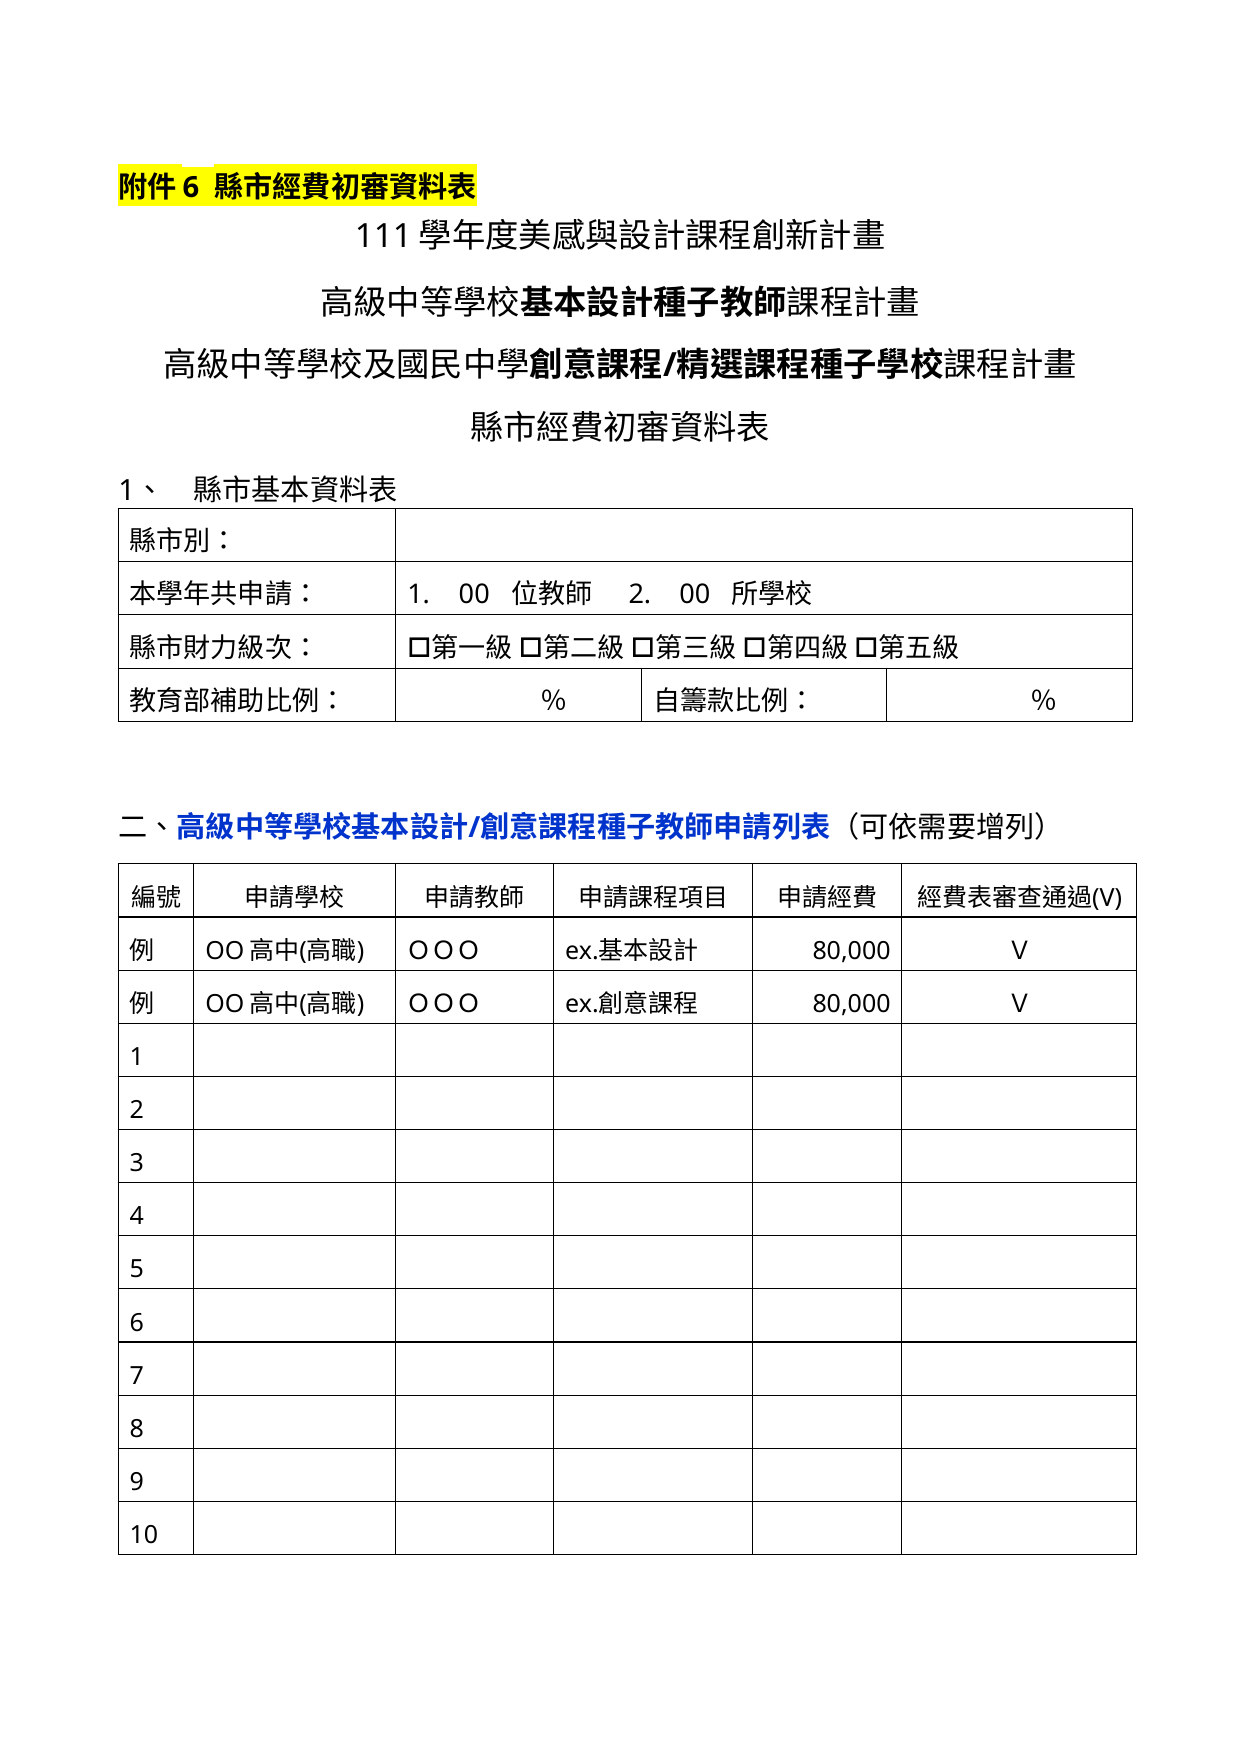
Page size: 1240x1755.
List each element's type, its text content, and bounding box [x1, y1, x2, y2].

table_cell 教育部補助比例： [119, 669, 395, 721]
table_cell [194, 1077, 395, 1129]
table_cell [554, 1449, 752, 1501]
table_cell 2 [119, 1077, 193, 1129]
table_cell [902, 1396, 1136, 1448]
table_cell [902, 1449, 1136, 1501]
table_cell [554, 1130, 752, 1182]
table_header 申請課程項目 [554, 864, 752, 916]
table_cell 3 [119, 1130, 193, 1182]
text 附件6 縣市經費初審資料表 [118, 143, 1121, 206]
table_cell [194, 1449, 395, 1501]
table_cell [194, 1130, 395, 1182]
table_cell [554, 1343, 752, 1394]
table_cell [194, 1502, 395, 1554]
table_cell [753, 1077, 901, 1129]
table_cell 10 [119, 1502, 193, 1554]
table_cell 第一級 第二級 第三級 第四級 第五級 [396, 615, 1132, 667]
table_cell [753, 1130, 901, 1182]
table_cell [396, 1130, 553, 1182]
table_cell [396, 1449, 553, 1501]
table_cell 1 [119, 1024, 193, 1076]
table_cell [902, 1289, 1136, 1341]
table_cell [396, 1343, 553, 1394]
table_cell 6 [119, 1289, 193, 1341]
table_cell [902, 1502, 1136, 1554]
table_cell [753, 1024, 901, 1076]
subtitle 高級中等學校及國民中學創意課程/精選課程種子學校課程計畫 [118, 321, 1121, 383]
subtitle 縣市經費初審資料表 [118, 383, 1121, 446]
table_cell [396, 1289, 553, 1341]
table_header 申請經費 [753, 864, 901, 916]
table_cell [753, 1449, 901, 1501]
table_cell [753, 1183, 901, 1235]
table_cell [396, 1502, 553, 1554]
table_cell [554, 1236, 752, 1288]
table_cell [902, 1077, 1136, 1129]
table_cell OO高中(高職) [194, 918, 395, 969]
table_cell ％ [396, 669, 641, 721]
table_cell [194, 1024, 395, 1076]
table_cell [194, 1289, 395, 1341]
table_cell 00 位教師 2. 00 所學校 [396, 562, 1132, 614]
table_cell [902, 1236, 1136, 1288]
table_header [396, 509, 1132, 561]
table_cell 80,000 [753, 918, 901, 969]
table_cell [902, 1343, 1136, 1394]
table_cell 80,000 [753, 971, 901, 1023]
table_cell [902, 1024, 1136, 1076]
table_cell 5 [119, 1236, 193, 1288]
table_cell [396, 1396, 553, 1448]
table_cell ％ [887, 669, 1132, 721]
table_header 編號 [119, 864, 193, 916]
table_cell [554, 1502, 752, 1554]
table_cell [753, 1502, 901, 1554]
table_header 申請學校 [194, 864, 395, 916]
table_cell 7 [119, 1343, 193, 1394]
table_cell [396, 1183, 553, 1235]
list 縣市基本資料表 [118, 446, 1121, 508]
table_cell [753, 1396, 901, 1448]
table_cell [753, 1236, 901, 1288]
table_cell [194, 1236, 395, 1288]
table_cell OO高中(高職) [194, 971, 395, 1023]
table_header 申請教師 [396, 864, 553, 916]
table_cell [902, 1183, 1136, 1235]
table_cell [902, 1130, 1136, 1182]
table_cell [554, 1289, 752, 1341]
table_cell [554, 1024, 752, 1076]
table_cell 自籌款比例： [642, 669, 886, 721]
table_cell [396, 1024, 553, 1076]
table_cell [554, 1077, 752, 1129]
table_cell [753, 1289, 901, 1341]
table_cell [194, 1183, 395, 1235]
table_cell ＯＯＯ [396, 918, 553, 969]
table_cell [194, 1396, 395, 1448]
table_header 縣市別： [119, 509, 395, 561]
table_cell [396, 1236, 553, 1288]
table_header 經費表審查通過(V) [902, 864, 1136, 916]
table_cell 9 [119, 1449, 193, 1501]
text 二、高級中等學校基本設計/創意課程種子教師申請列表（可依需要增列） [118, 811, 1121, 844]
text 111學年度美感與設計課程創新計畫 [118, 206, 1121, 258]
table_cell 4 [119, 1183, 193, 1235]
table_cell ＯＯＯ [396, 971, 553, 1023]
table_cell Ｖ [902, 971, 1136, 1023]
table_cell 例 [119, 918, 193, 969]
table_cell 8 [119, 1396, 193, 1448]
table_cell 例 [119, 971, 193, 1023]
table_cell ex.創意課程 [554, 971, 752, 1023]
table_cell 縣市財力級次： [119, 615, 395, 667]
table_cell [554, 1396, 752, 1448]
subtitle 高級中等學校基本設計種子教師課程計畫 [118, 258, 1121, 321]
table_cell [554, 1183, 752, 1235]
table_cell [194, 1343, 395, 1394]
table_cell Ｖ [902, 918, 1136, 969]
table_cell ex.基本設計 [554, 918, 752, 969]
table_cell 本學年共申請： [119, 562, 395, 614]
table_cell [396, 1077, 553, 1129]
table_cell [753, 1343, 901, 1394]
